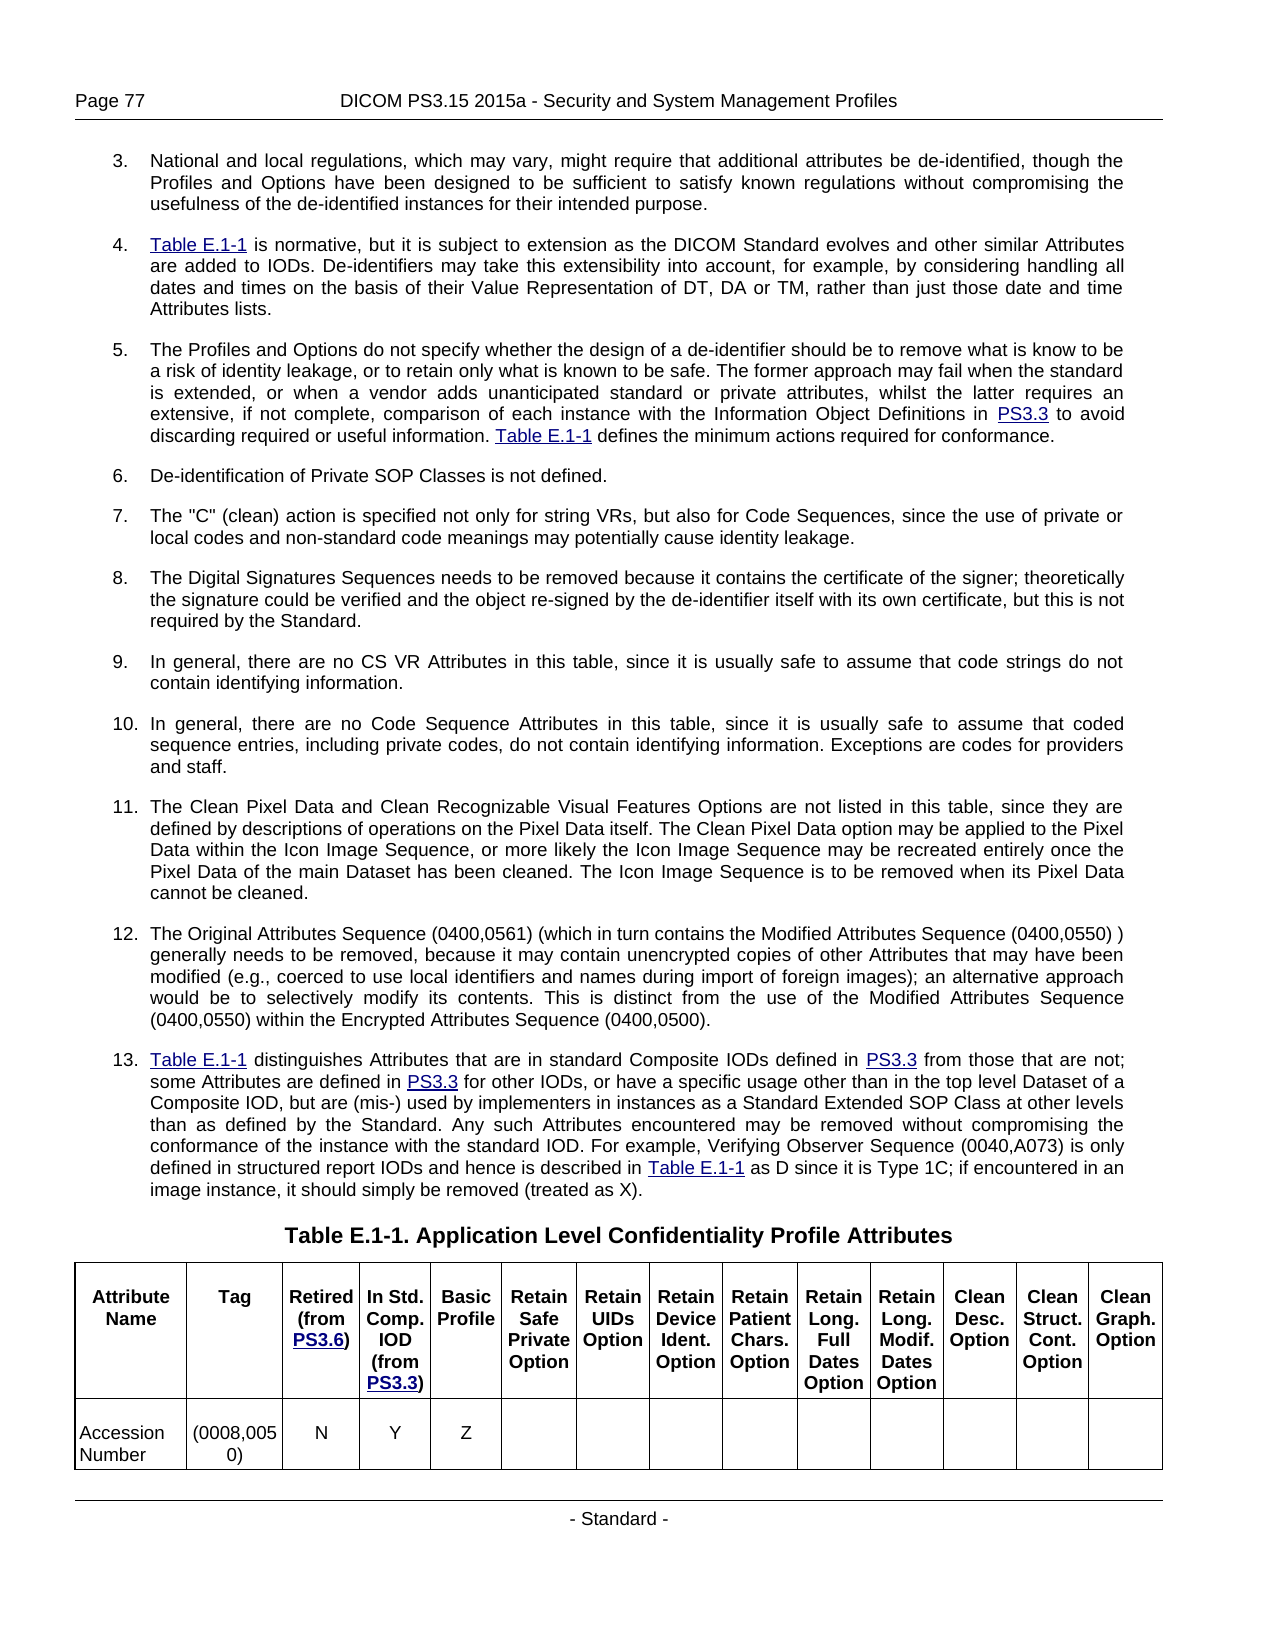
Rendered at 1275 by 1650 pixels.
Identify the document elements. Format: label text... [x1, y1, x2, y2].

table_cell (0008,0050) [187, 1399, 282, 1469]
table_header Clean Graph. Option [1089, 1263, 1162, 1398]
list The Original Attributes Sequence (0400,0561) (which in turn contains the Modified Attributes Sequence (0400,0550) ) generally needs to be removed, because it may contain unencrypted copies of other Attributes that may have been modified (e.g., coerced to use local identifiers and names during import of foreign images); an alternative approach would be to selectively modify its contents. This is distinct from the use of the Modified Attributes Sequence (0400,0550) within the Encrypted Attributes Sequence (0400,0500). [112, 922, 1125, 1030]
table_header Basic Profile [431, 1263, 501, 1398]
table_header Attribute Name [76, 1263, 186, 1398]
table_cell [650, 1399, 722, 1469]
table_cell [1089, 1399, 1162, 1469]
list De-identification of Private SOP Classes is not defined. [112, 465, 1125, 487]
table_cell [798, 1399, 870, 1469]
table_header Retain Safe Private Option [502, 1263, 576, 1398]
table_cell Y [360, 1399, 430, 1469]
list The "C" (clean) action is specified not only for string VRs, but also for Code Sequences, since the use of private or local codes and non-standard code meanings may potentially cause identity leakage. [112, 505, 1125, 548]
table_cell [1017, 1399, 1088, 1469]
table_cell [502, 1399, 576, 1469]
table_header Tag [187, 1263, 282, 1398]
table_header Retain Patient Chars. Option [723, 1263, 797, 1398]
table_header Retain Device Ident. Option [650, 1263, 722, 1398]
table_header Clean Struct. Cont. Option [1017, 1263, 1088, 1398]
list The Profiles and Options do not specify whether the design of a de-identifier should be to remove what is know to be a risk of identity leakage, or to retain only what is known to be safe. The former approach may fail when the standard is extended, or when a vendor adds unanticipated standard or private attributes, whilst the latter requires an extensive, if not complete, comparison of each instance with the Information Object Definitions in PS3.3 to avoid discarding required or useful information. Table E.1-1 defines the minimum actions required for conformance. [112, 338, 1125, 446]
table_cell N [283, 1399, 359, 1469]
text Table E.1-1. Application Level Confidentiality Profile Attributes [75, 1222, 1162, 1248]
list Table E.1-1 is normative, but it is subject to extension as the DICOM Standard evolves and other similar Attributes are added to IODs. De-identifiers may take this extensibility into account, for example, by considering handling all dates and times on the basis of their Value Representation of DT, DA or TM, rather than just those date and time Attributes lists. [112, 233, 1125, 320]
table_cell [871, 1399, 943, 1469]
list The Clean Pixel Data and Clean Recognizable Visual Features Options are not listed in this table, since they are defined by descriptions of operations on the Pixel Data itself. The Clean Pixel Data option may be applied to the Pixel Data within the Icon Image Sequence, or more likely the Icon Image Sequence may be recreated entirely once the Pixel Data of the main Dataset has been cleaned. The Icon Image Sequence is to be removed when its Pixel Data cannot be cleaned. [112, 796, 1125, 904]
list National and local regulations, which may vary, might require that additional attributes be de-identified, though the Profiles and Options have been designed to be sufficient to satisfy known regulations without compromising the usefulness of the de-identified instances for their intended purpose. [112, 150, 1125, 215]
list The Digital Signatures Sequences needs to be removed because it contains the certificate of the signer; theoretically the signature could be verified and the object re-signed by the de-identifier itself with its own certificate, but this is not required by the Standard. [112, 567, 1125, 632]
table_cell [577, 1399, 649, 1469]
table_header Retired (from PS3.6) [283, 1263, 359, 1398]
list In general, there are no CS VR Attributes in this table, since it is usually safe to assume that code strings do not contain identifying information. [112, 651, 1125, 694]
table_header Clean Desc. Option [944, 1263, 1016, 1398]
table_cell Z [431, 1399, 501, 1469]
list Table E.1-1 distinguishes Attributes that are in standard Composite IODs defined in PS3.3 from those that are not; some Attributes are defined in PS3.3 for other IODs, or have a specific usage other than in the top level Dataset of a Composite IOD, but are (mis-) used by implementers in instances as a Standard Extended SOP Class at other levels than as defined by the Standard. Any such Attributes encountered may be removed without compromising the conformance of the instance with the standard IOD. For example, Verifying Observer Sequence (0040,A073) is only defined in structured report IODs and hence is described in Table E.1-1 as D since it is Type 1C; if encountered in an image instance, it should simply be removed (treated as X). [112, 1049, 1125, 1200]
table_header Retain UIDs Option [577, 1263, 649, 1398]
table_header In Std. Comp. IOD (from PS3.3) [360, 1263, 430, 1398]
table_cell [944, 1399, 1016, 1469]
table_cell [723, 1399, 797, 1469]
table_header Retain Long. Modif. Dates Option [871, 1263, 943, 1398]
list In general, there are no Code Sequence Attributes in this table, since it is usually safe to assume that coded sequence entries, including private codes, do not contain identifying information. Exceptions are codes for providers and staff. [112, 712, 1125, 777]
table_cell Accession Number [76, 1399, 186, 1469]
table_header Retain Long. Full Dates Option [798, 1263, 870, 1398]
